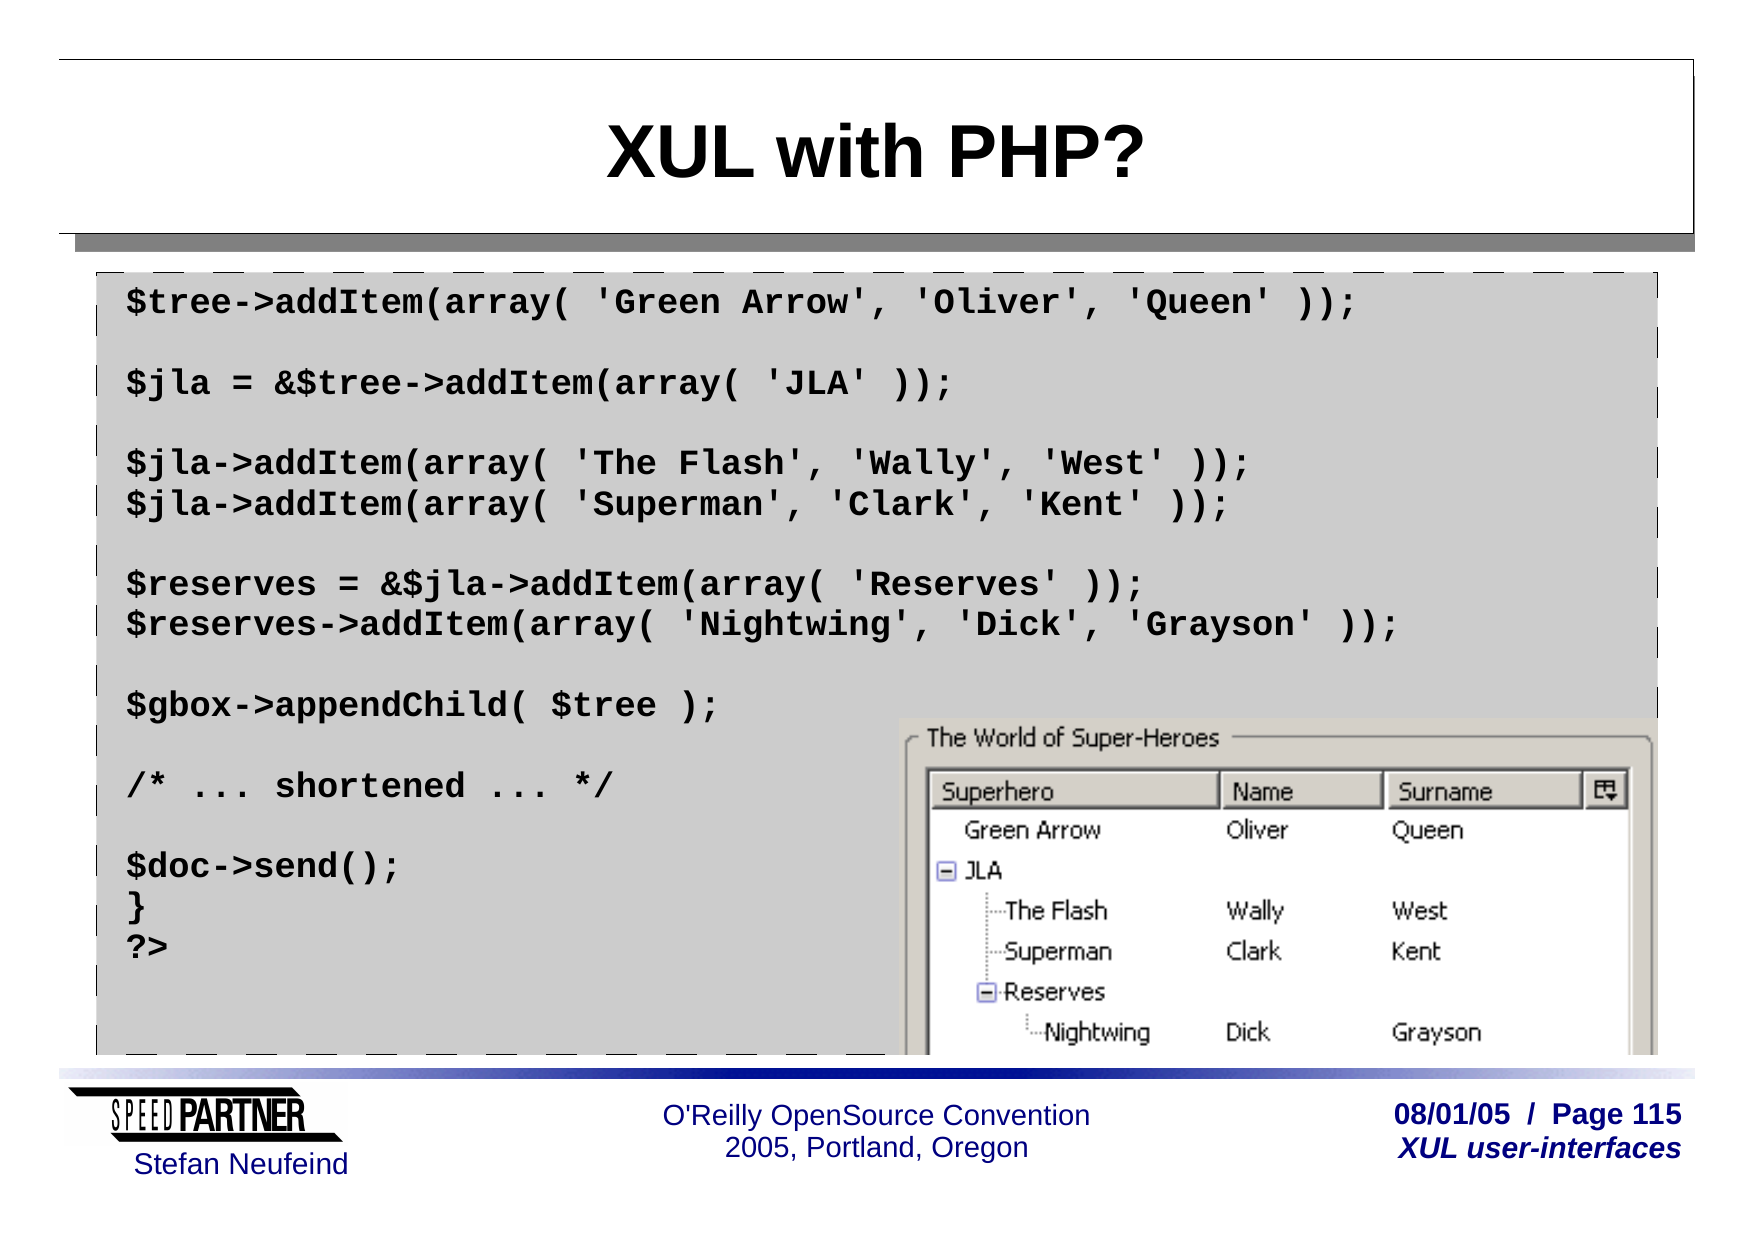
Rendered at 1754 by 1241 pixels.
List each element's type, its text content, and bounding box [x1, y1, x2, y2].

picture [899, 718, 1658, 1055]
text_box $tree->addItem(array( 'Green Arrow', 'Oliver', 'Queen' )); $jla = &$tree->addItem(array( 'JLA' )); $jla->addItem(array( 'The Flash', 'Wally', 'West' )); $jla->addItem(array( 'Superman', 'Clark', 'Kent' )); $reserves = &$jla->addItem(array( 'Reserves' )); $reserves->addItem(array( 'Nightwing', 'Dick', 'Grayson' )); $gbox->appendChild( $tree ); /* ... shortened ... */ $doc->send(); } ?> [96, 272, 1658, 1055]
picture [59, 1068, 1695, 1079]
picture [64, 1082, 348, 1146]
title XUL with PHP? [59, 59, 1695, 244]
